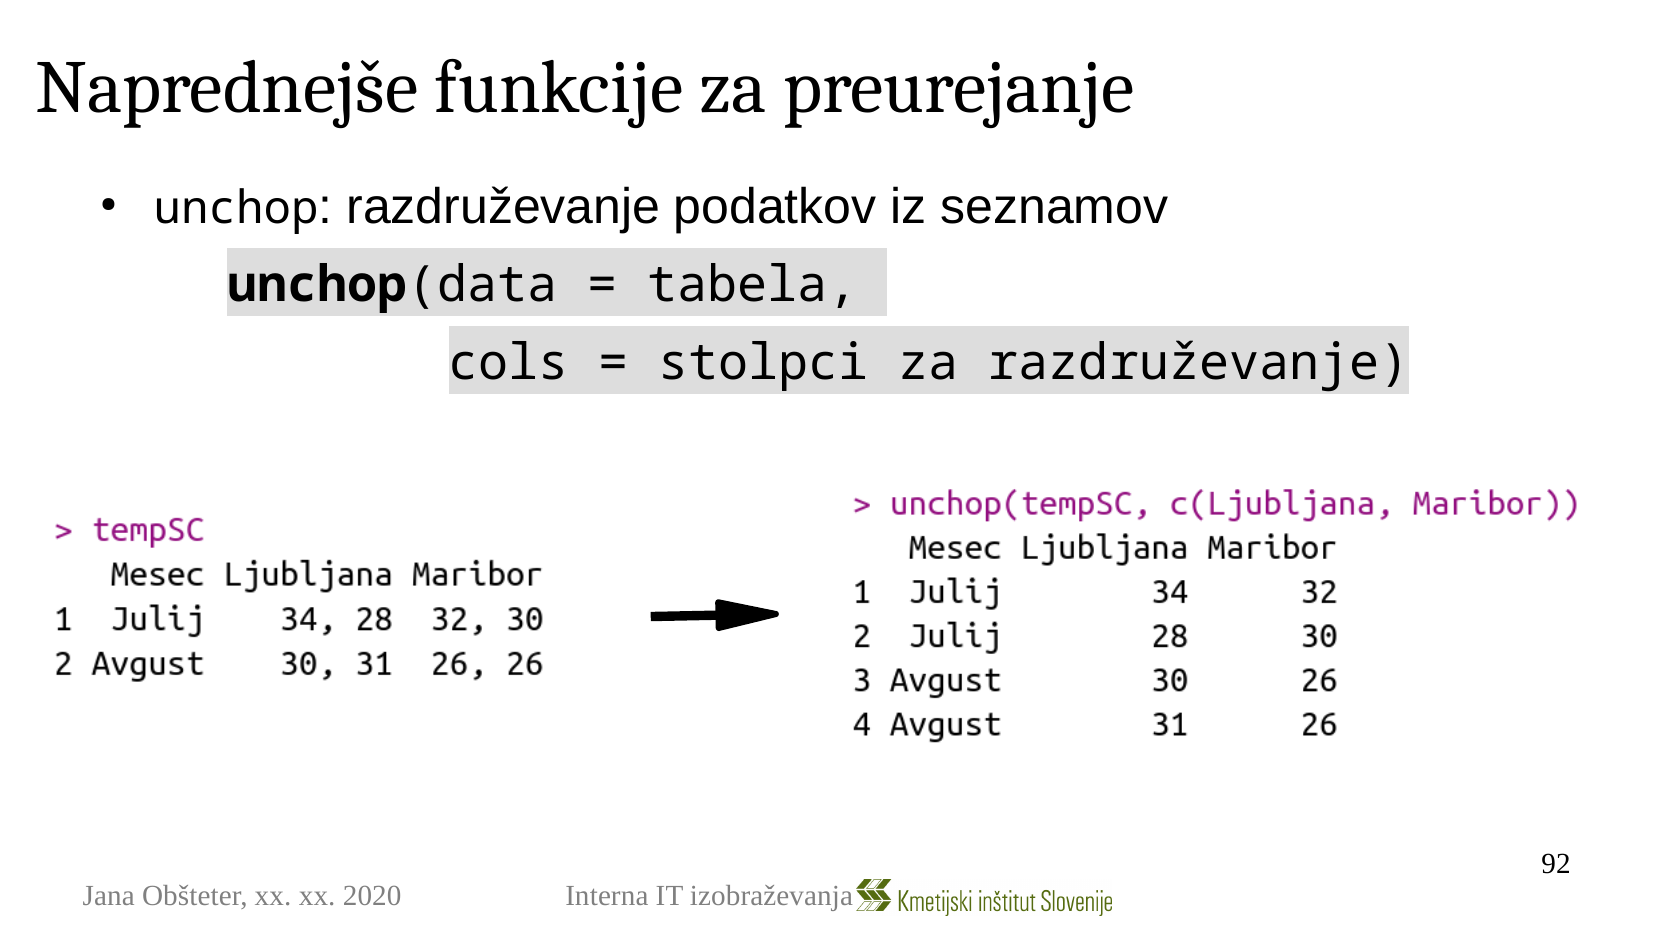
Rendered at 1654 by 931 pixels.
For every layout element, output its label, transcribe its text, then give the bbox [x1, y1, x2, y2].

title Naprednejše funkcije za preurejanje [35, 21, 1524, 154]
list unchop: razdruževanje podatkov iz seznamov unchop(data = tabela, cols = stolpci za razdruževanje) [82, 165, 1642, 827]
picture [856, 879, 1112, 916]
picture [842, 480, 1586, 749]
picture [46, 510, 560, 694]
